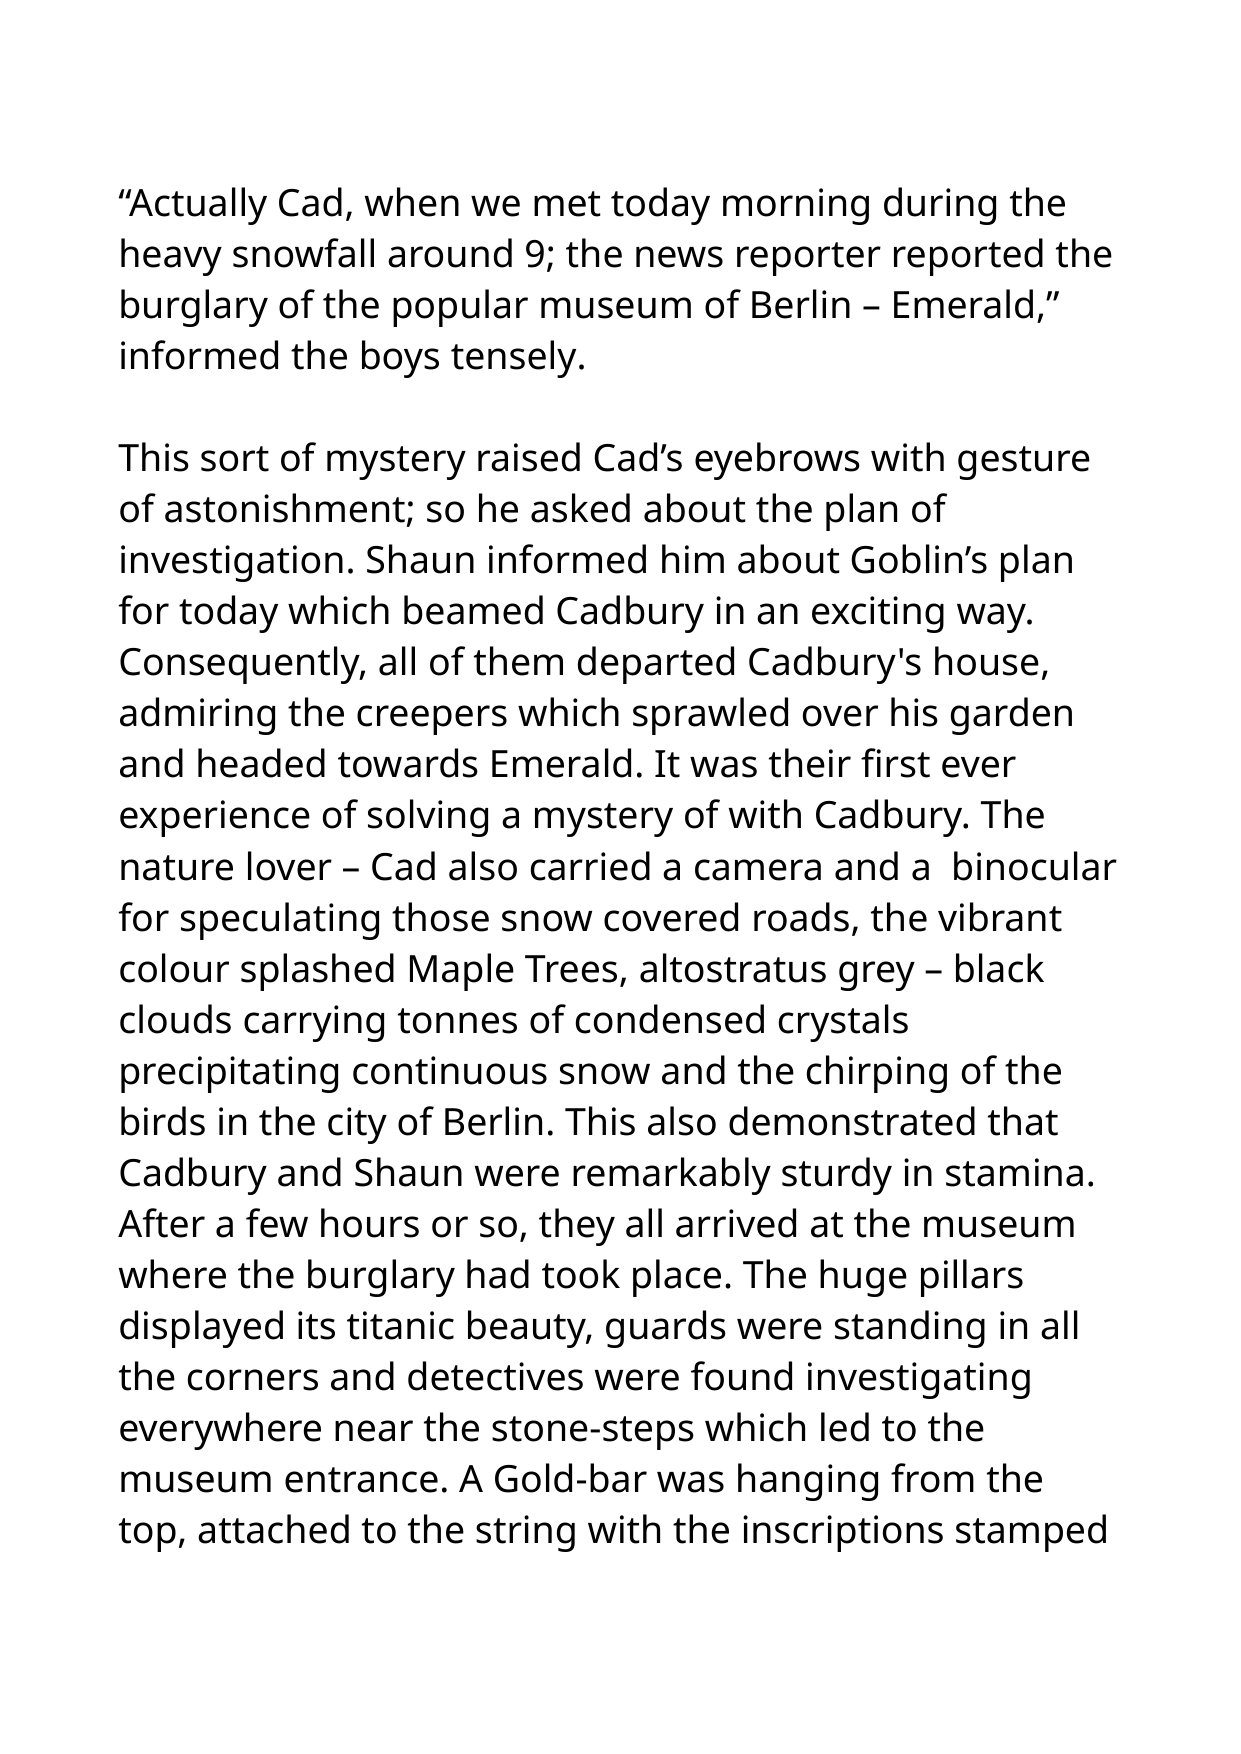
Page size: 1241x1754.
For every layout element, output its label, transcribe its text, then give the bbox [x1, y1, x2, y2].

text “Actually Cad, when we met today morning during the heavy snowfall around 9; the news reporter reported the burglary of the popular museum of Berlin – Emerald,” informed the boys tensely. [118, 176, 1122, 381]
text This sort of mystery raised Cad’s eyebrows with gesture of astonishment; so he asked about the plan of investigation. Shaun informed him about Goblin’s plan for today which beamed Cadbury in an exciting way. Consequently, all of them departed Cadbury's house, admiring the creepers which sprawled over his garden and headed towards Emerald. It was their first ever experience of solving a mystery of with Cadbury. The nature lover – Cad also carried a camera and a binocular for speculating those snow covered roads, the vibrant colour splashed Maple Trees, altostratus grey – black clouds carrying tonnes of condensed crystals precipitating continuous snow and the chirping of the birds in the city of Berlin. This also demonstrated that Cadbury and Shaun were remarkably sturdy in stamina. After a few hours or so, they all arrived at the museum where the burglary had took place. The huge pillars displayed its titanic beauty, guards were standing in all the corners and detectives were found investigating everywhere near the stone-steps which led to the museum entrance. A Gold-bar was hanging from the top, attached to the string with the inscriptions stamped [118, 432, 1122, 1554]
